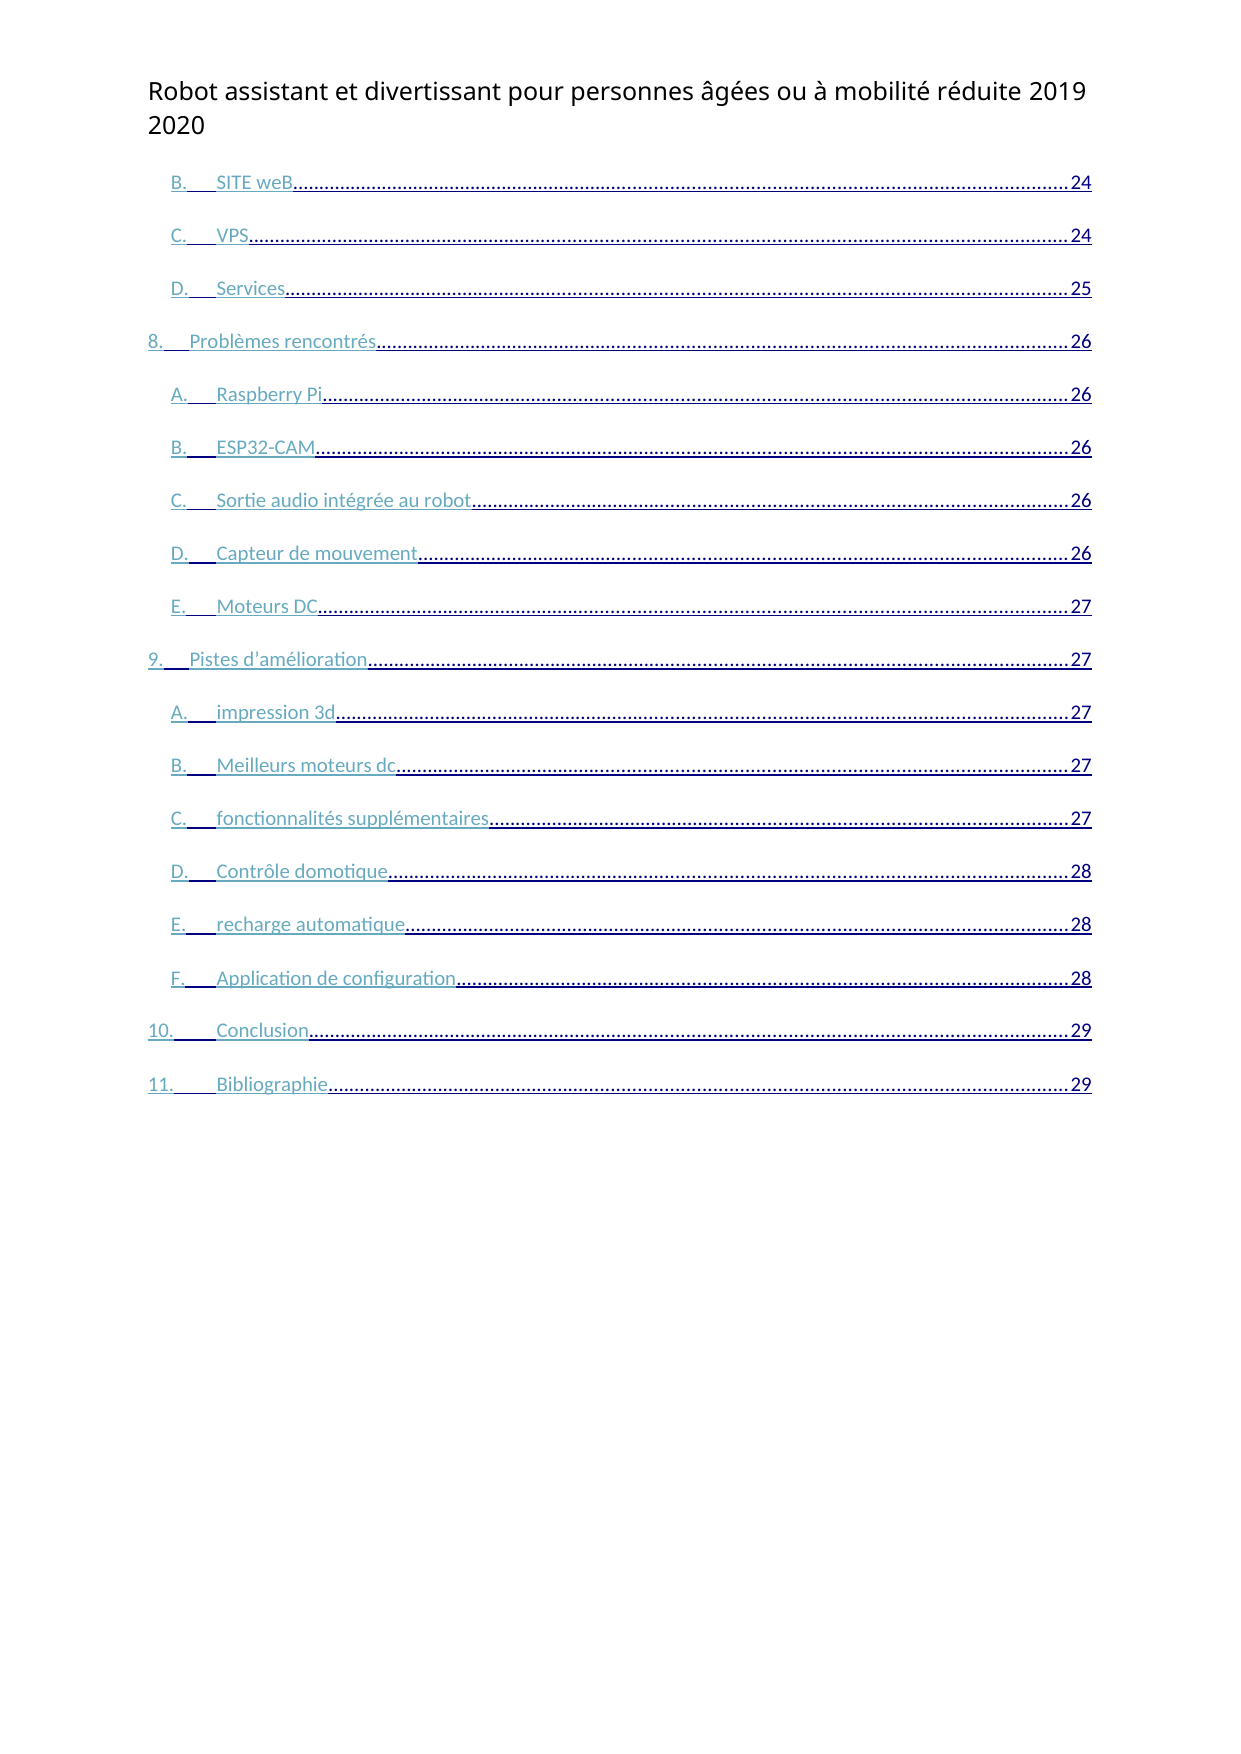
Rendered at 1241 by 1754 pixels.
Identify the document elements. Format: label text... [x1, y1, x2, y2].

text E. recharge automatique 28 [171, 909, 1093, 938]
text B. ESP32-CAM 26 [171, 432, 1093, 460]
text 8. Problèmes rencontrés 26 [148, 326, 1093, 354]
text A. impression 3d 27 [171, 697, 1093, 726]
text C. fonctionnalités supplémentaires 27 [171, 803, 1093, 832]
text E. Moteurs DC 27 [171, 591, 1093, 619]
text C. Sortie audio intégrée au robot 26 [171, 485, 1093, 513]
text 10. Conclusion 29 [148, 1016, 1093, 1044]
text C. VPS 24 [171, 220, 1093, 248]
text B. SITE weB 24 [171, 167, 1093, 195]
text F. Application de configuration 28 [171, 963, 1093, 991]
text B. Meilleurs moteurs dc 27 [171, 751, 1093, 778]
text A. Raspberry Pi 26 [171, 379, 1093, 407]
text D. Services 25 [171, 273, 1093, 301]
text 11. Bibliographie 29 [148, 1069, 1093, 1097]
text 9. Pistes d’amélioration 27 [148, 644, 1093, 672]
text D. Contrôle domotique 28 [171, 857, 1093, 884]
text D. Capteur de mouvement 26 [171, 538, 1093, 566]
